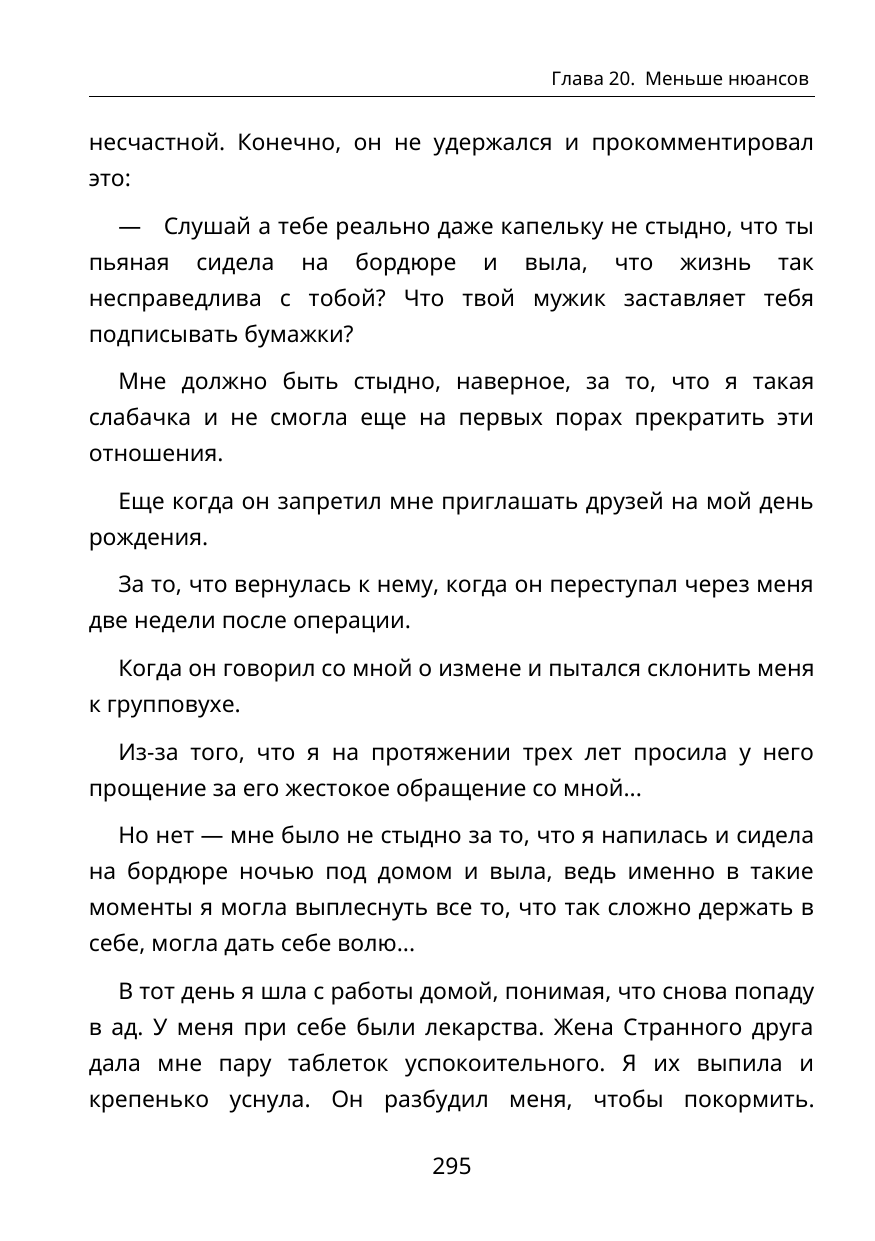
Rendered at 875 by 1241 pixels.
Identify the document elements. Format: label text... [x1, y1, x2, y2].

text Когда он говорил со мной о измене и пытался склонить меня к групповухе. [88, 652, 815, 719]
text Из-за того, что я на протяжении трех лет просила у него прощение за его жестокое обращение со мной... [88, 736, 815, 803]
text В тот день я шла с работы домой, понимая, что снова попаду в ад. У меня при себе были лекарства. Жена Странного друга дала мне пару таблеток успокоительного. Я их выпила и крепенько уснула. Он разбудил меня, чтобы покормить. [88, 975, 815, 1114]
list Слушай а тебе реально даже капельку не стыдно, что ты пьяная сидела на бордюре и выла, что жизнь так несправедлива с тобой? Что твой мужик заставляет тебя подписывать бумажки? [88, 210, 815, 349]
text несчастной. Конечно, он не удержался и прокомментировал это: [88, 126, 815, 193]
text Мне должно быть стыдно, наверное, за то, что я такая слабачка и не смогла еще на первых порах прекратить эти отношения. [88, 365, 815, 468]
text Но нет — мне было не стыдно за то, что я напилась и сидела на бордюре ночью под домом и выла, ведь именно в такие моменты я могла выплеснуть все то, что так сложно держать в себе, могла дать себе волю... [88, 819, 815, 958]
text Еще когда он запретил мне приглашать друзей на мой день рождения. [88, 485, 815, 552]
text За то, что вернулась к нему, когда он переступал через меня две недели после операции. [88, 568, 815, 636]
